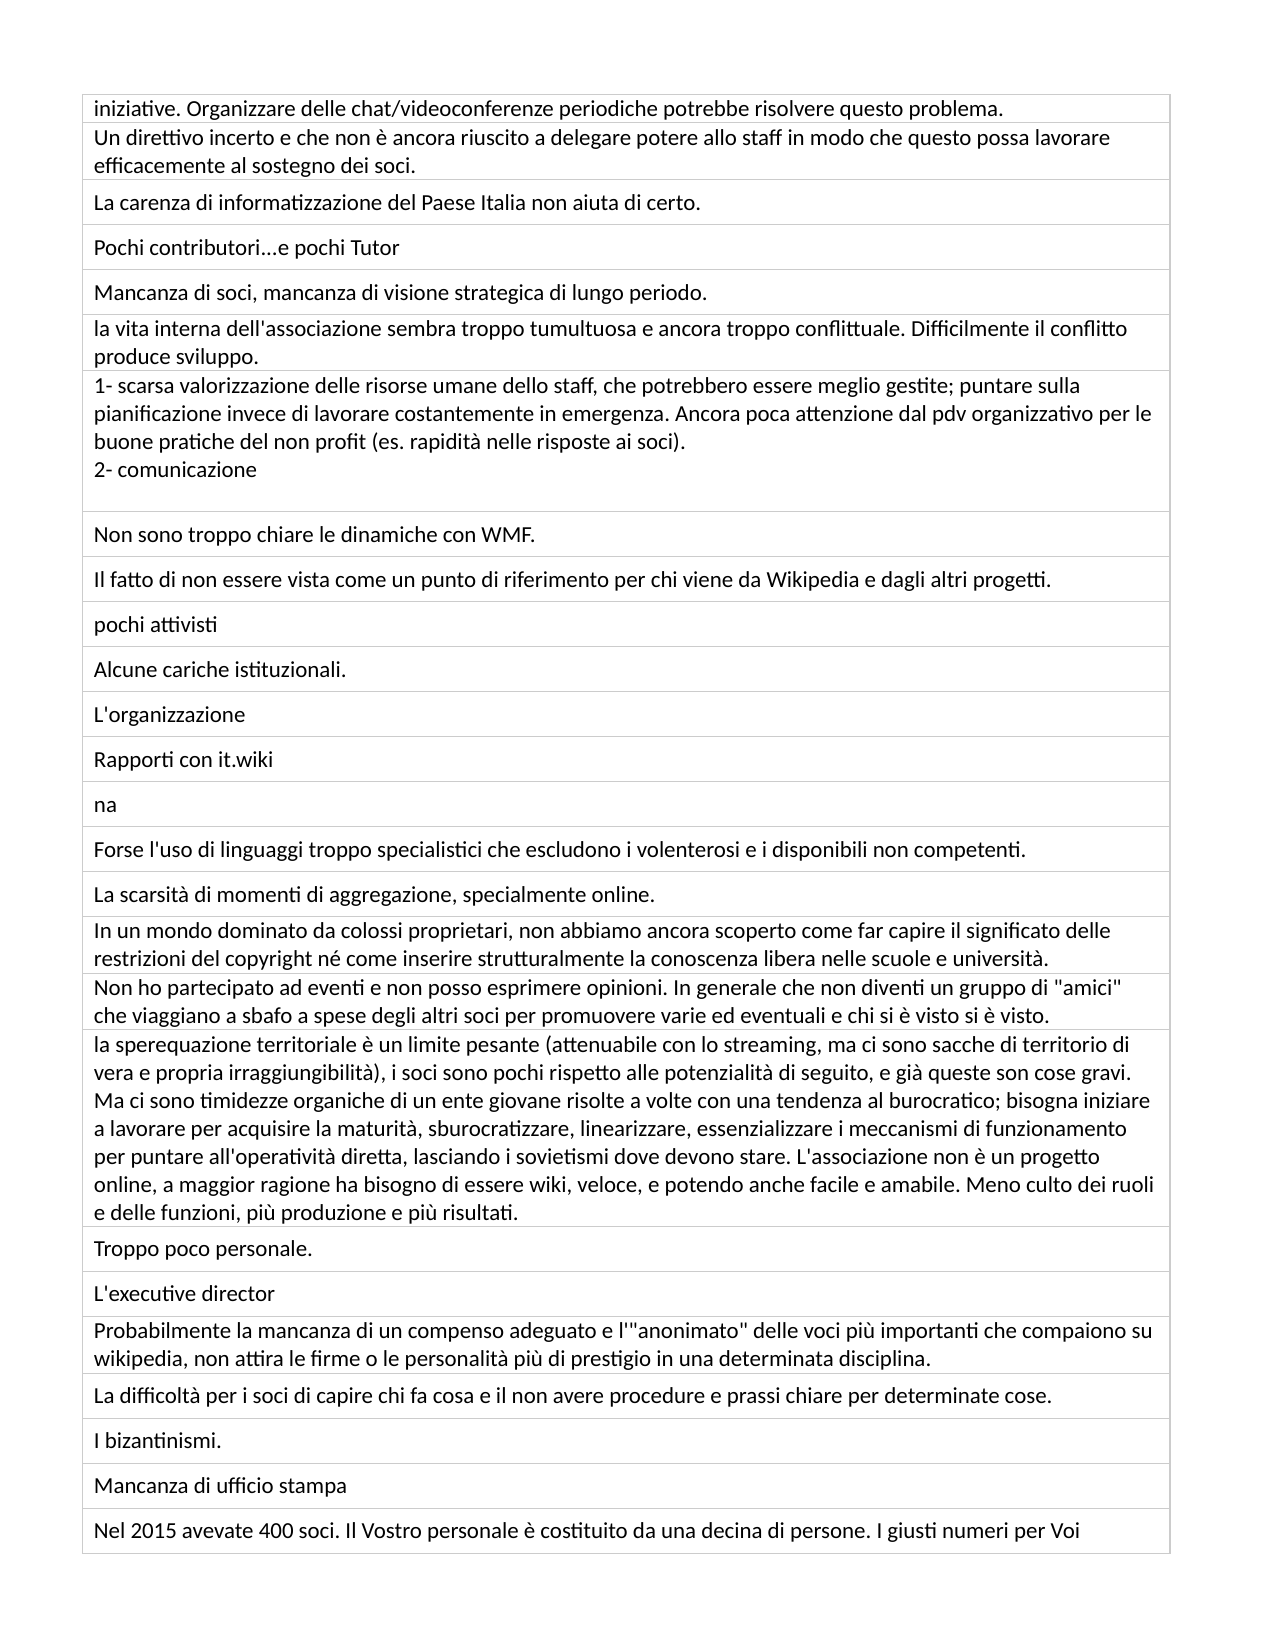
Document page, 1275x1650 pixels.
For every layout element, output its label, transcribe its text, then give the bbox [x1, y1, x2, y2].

table_cell Mancanza di soci, mancanza di visione strategica di lungo periodo. [83, 270, 1169, 314]
table_cell La scarsità di momenti di aggregazione, specialmente online. [83, 872, 1169, 916]
table_cell pochi attivisti [83, 602, 1169, 646]
table_cell iniziative. Organizzare delle chat/videoconferenze periodiche potrebbe risolvere questo problema. [83, 95, 1169, 122]
table_cell Rapporti con it.wiki [83, 737, 1169, 781]
table_cell Non sono troppo chiare le dinamiche con WMF. [83, 512, 1169, 556]
table_cell Un direttivo incerto e che non è ancora riuscito a delegare potere allo staff in modo che questo possa lavorare efficacemente al sostegno dei soci. [83, 123, 1169, 179]
table_cell Alcune cariche istituzionali. [83, 647, 1169, 691]
table_cell L'organizzazione [83, 692, 1169, 736]
table_cell la sperequazione territoriale è un limite pesante (attenuabile con lo streaming, ma ci sono sacche di territorio di vera e propria irraggiungibilità), i soci sono pochi rispetto alle potenzialità di seguito, e già queste son cose gravi. Ma ci sono timidezze organiche di un ente giovane risolte a volte con una tendenza al burocratico; bisogna iniziare a lavorare per acquisire la maturità, sburocratizzare, linearizzare, essenzializzare i meccanismi di funzionamento per puntare all'operatività diretta, lasciando i sovietismi dove devono stare. L'associazione non è un progetto online, a maggior ragione ha bisogno di essere wiki, veloce, e potendo anche facile e amabile. Meno culto dei ruoli e delle funzioni, più produzione e più risultati. [83, 1030, 1169, 1226]
table_cell La carenza di informatizzazione del Paese Italia non aiuta di certo. [83, 180, 1169, 224]
table_cell I bizantinismi. [83, 1419, 1169, 1462]
table_cell Mancanza di ufficio stampa [83, 1464, 1169, 1507]
table_cell 1- scarsa valorizzazione delle risorse umane dello staff, che potrebbero essere meglio gestite; puntare sulla pianificazione invece di lavorare costantemente in emergenza. Ancora poca attenzione dal pdv organizzativo per le buone pratiche del non profit (es. rapidità nelle risposte ai soci). 2- comunicazione [83, 371, 1169, 511]
table_cell L'executive director [83, 1272, 1169, 1316]
table_cell Pochi contributori...e pochi Tutor [83, 225, 1169, 269]
table_cell Nel 2015 avevate 400 soci. Il Vostro personale è costituito da una decina di persone. I giusti numeri per Voi [83, 1509, 1169, 1552]
table_cell Troppo poco personale. [83, 1227, 1169, 1271]
table_cell Non ho partecipato ad eventi e non posso esprimere opinioni. In generale che non diventi un gruppo di "amici" che viaggiano a sbafo a spese degli altri soci per promuovere varie ed eventuali e chi si è visto si è visto. [83, 974, 1169, 1029]
table_cell Probabilmente la mancanza di un compenso adeguato e l'"anonimato" delle voci più importanti che compaiono su wikipedia, non attira le firme o le personalità più di prestigio in una determinata disciplina. [83, 1317, 1169, 1372]
table_cell Il fatto di non essere vista come un punto di riferimento per chi viene da Wikipedia e dagli altri progetti. [83, 557, 1169, 601]
table_cell na [83, 782, 1169, 826]
table_cell la vita interna dell'associazione sembra troppo tumultuosa e ancora troppo conflittuale. Difficilmente il conflitto produce sviluppo. [83, 315, 1169, 370]
table_cell In un mondo dominato da colossi proprietari, non abbiamo ancora scoperto come far capire il significato delle restrizioni del copyright né come inserire strutturalmente la conoscenza libera nelle scuole e università. [83, 917, 1169, 973]
table_cell Forse l'uso di linguaggi troppo specialistici che escludono i volenterosi e i disponibili non competenti. [83, 827, 1169, 871]
table_cell La difficoltà per i soci di capire chi fa cosa e il non avere procedure e prassi chiare per determinate cose. [83, 1374, 1169, 1417]
